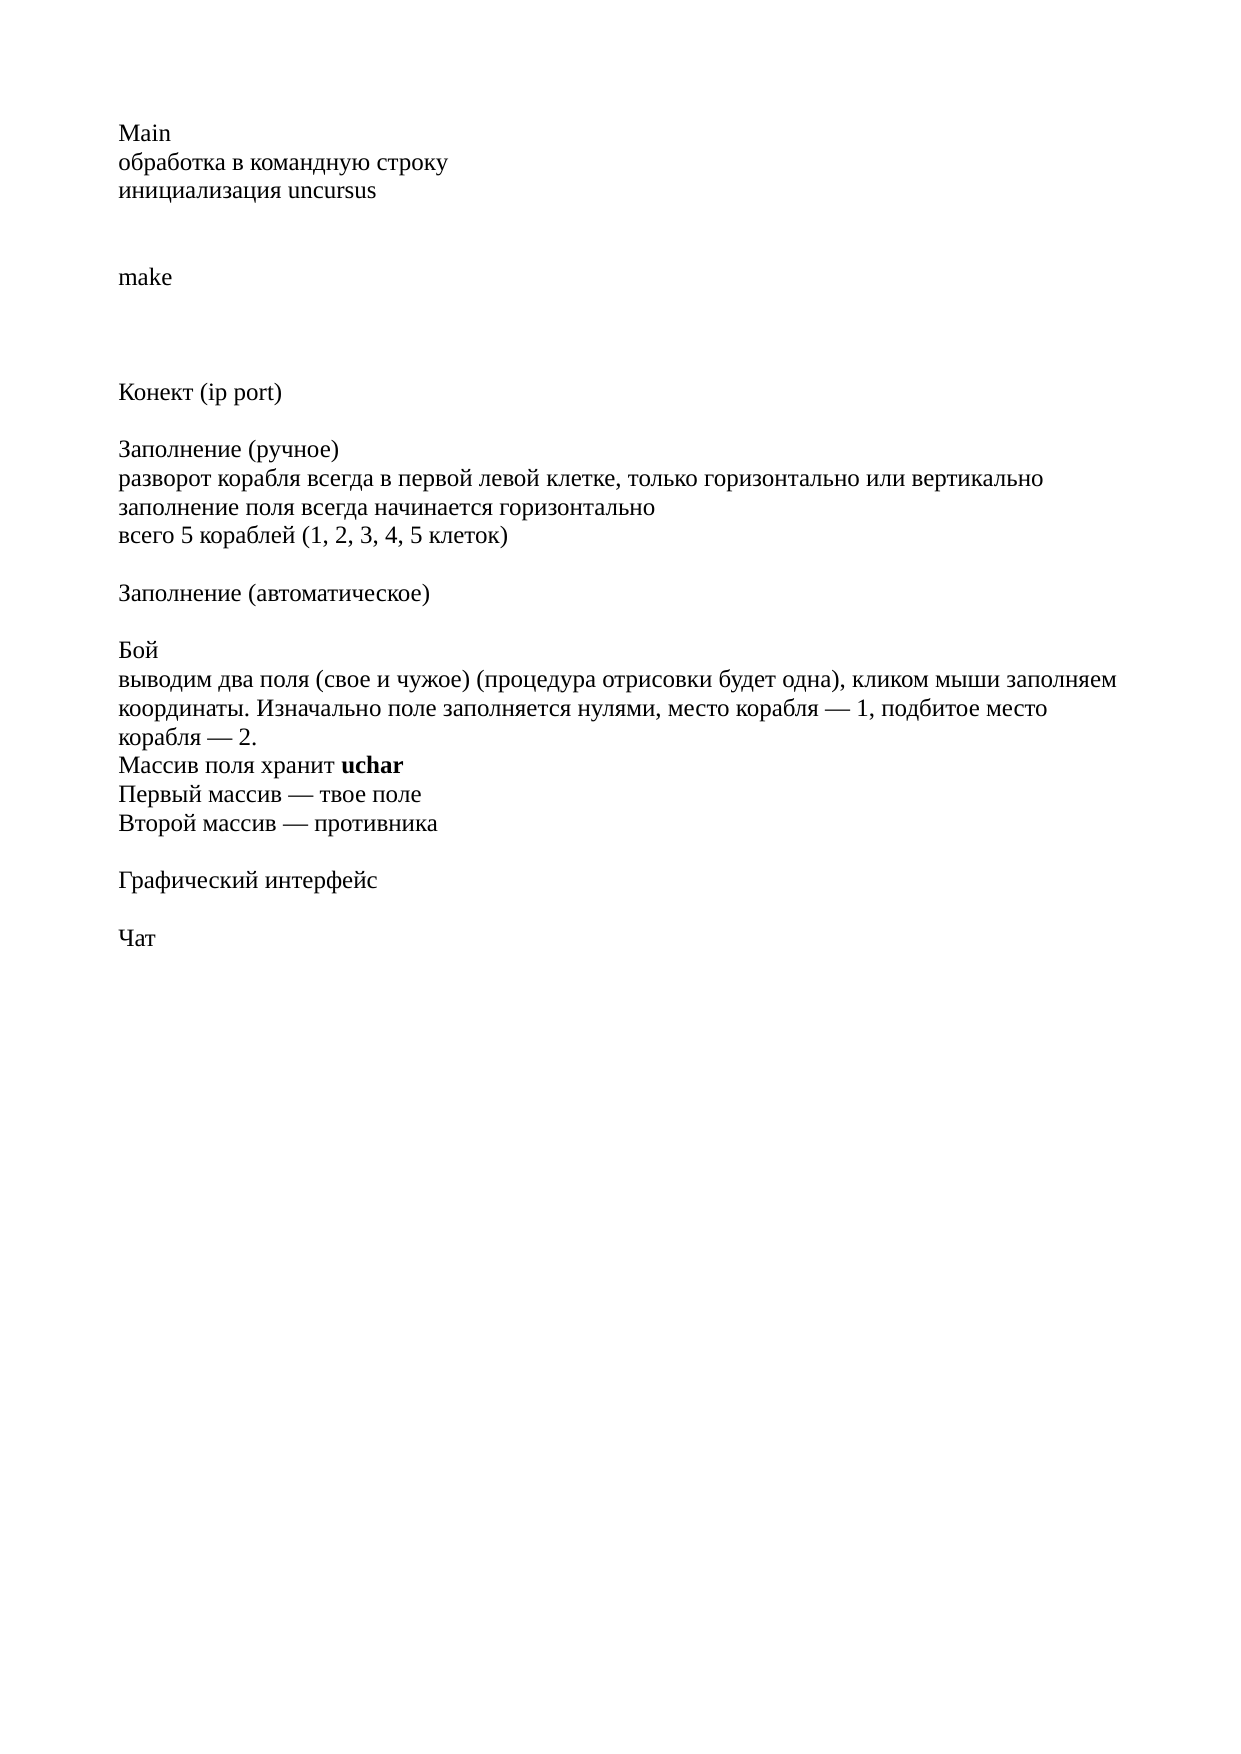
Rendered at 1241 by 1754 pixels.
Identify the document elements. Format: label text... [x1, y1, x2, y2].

text всего 5 кораблей (1, 2, 3, 4, 5 клеток) [118, 521, 1122, 549]
text Первый массив — твое поле [118, 779, 1122, 808]
text Бой [118, 636, 1122, 664]
text обработка в командную строку [118, 147, 1122, 176]
text Main [118, 118, 1122, 147]
text инициализация uncursus [118, 176, 1122, 204]
text Массив поля хранит uchar [118, 751, 1122, 779]
text разворот корабля всегда в первой левой клетке, только горизонтально или вертикально [118, 463, 1122, 492]
text Заполнение (автоматическое) [118, 578, 1122, 607]
text make [118, 262, 1122, 291]
text выводим два поля (свое и чужое) (процедура отрисовки будет одна), кликом мыши заполняем координаты. Изначально поле заполняется нулями, место корабля — 1, подбитое место корабля — 2. [118, 664, 1122, 751]
text заполнение поля всегда начинается горизонтально [118, 492, 1122, 521]
text Графический интерфейс [118, 866, 1122, 894]
text Конект (ip port) [118, 377, 1122, 406]
text Чат [118, 923, 1122, 952]
text Заполнение (ручное) [118, 434, 1122, 463]
text Второй массив — противника [118, 808, 1122, 837]
